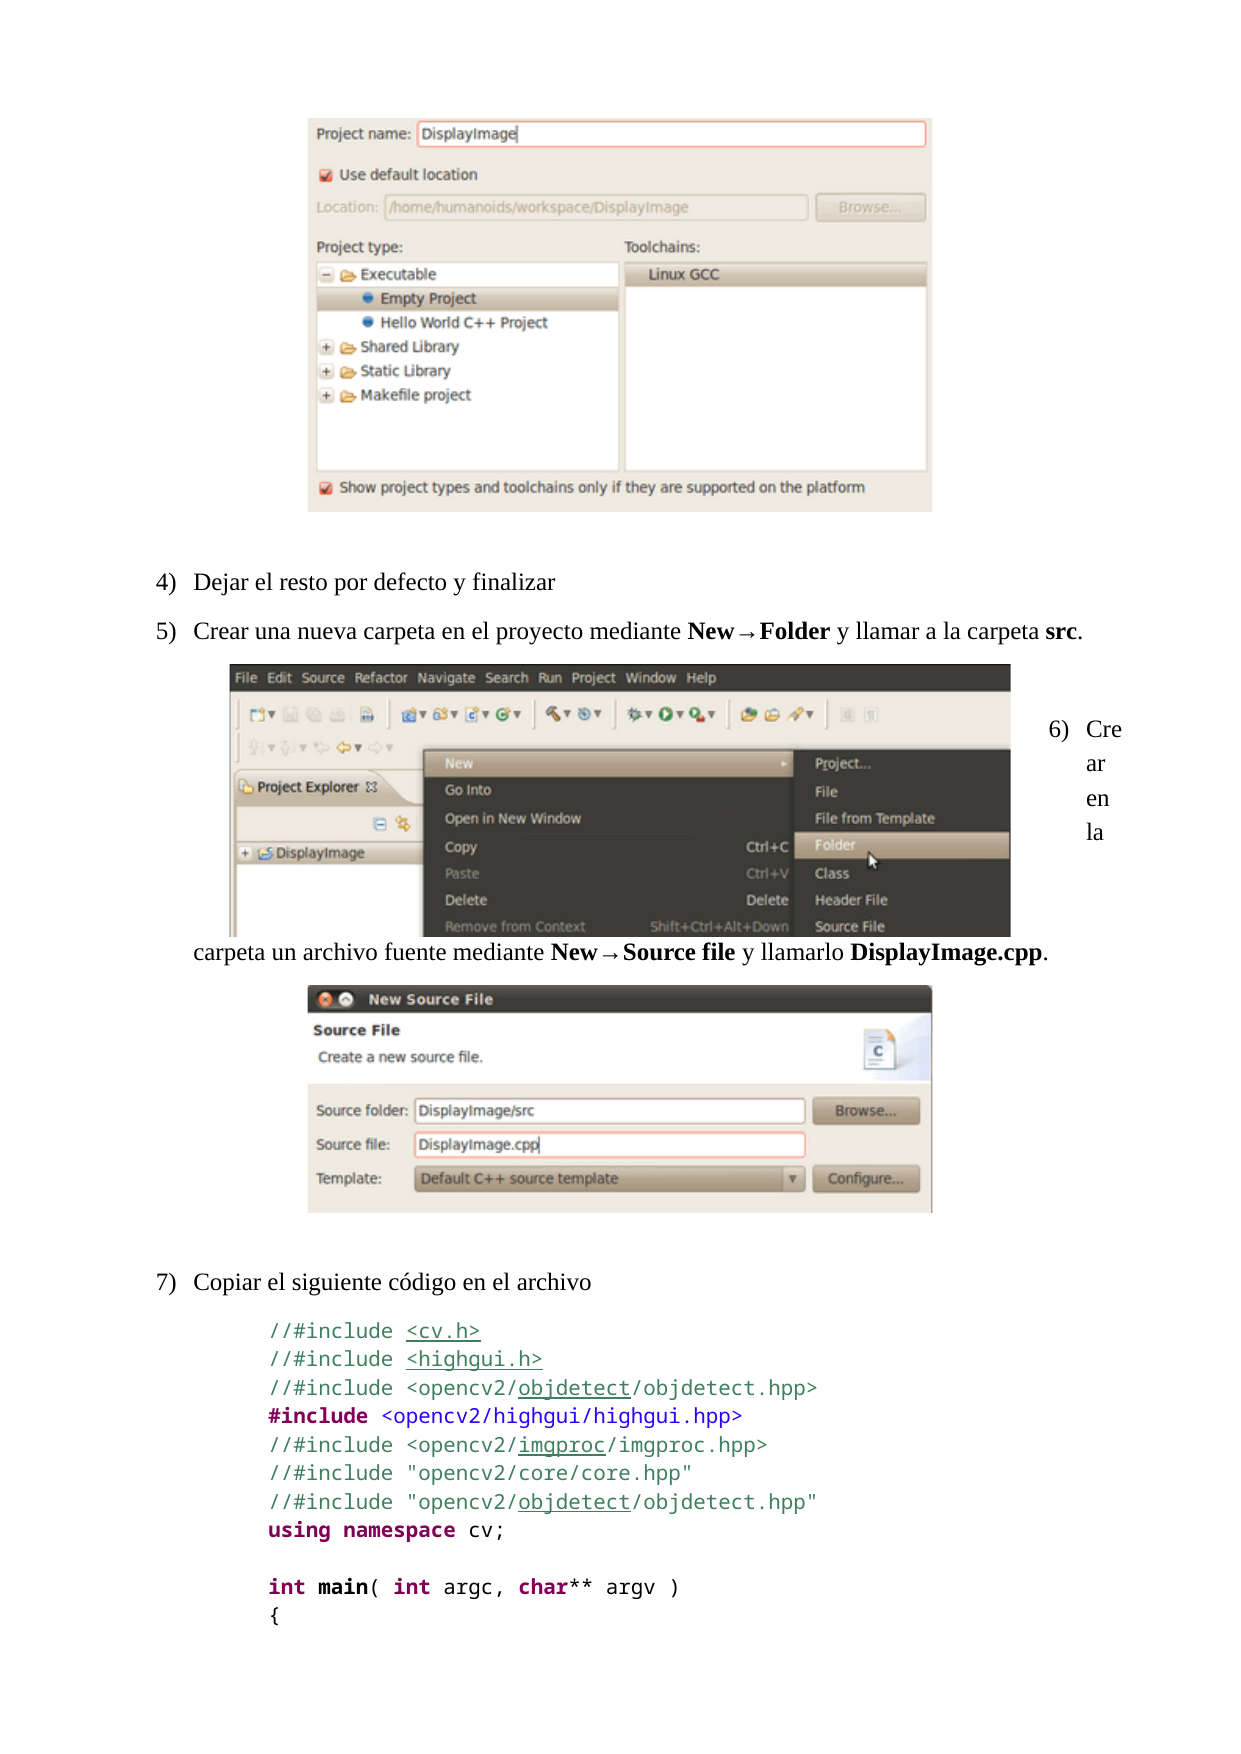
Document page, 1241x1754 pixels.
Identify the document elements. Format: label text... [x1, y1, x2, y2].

text using namespace cv; [268, 1515, 1122, 1544]
text //#include <opencv2/imgproc/imgproc.hpp> [268, 1430, 1122, 1458]
text { [268, 1601, 1122, 1629]
list Dejar el resto por defecto y finalizar [156, 567, 1122, 595]
text //#include <opencv2/objdetect/objdetect.hpp> [268, 1373, 1122, 1401]
text //#include <cv.h> [268, 1316, 1122, 1344]
list Crear en la carpeta un archivo fuente mediante New→Source file y llamarlo DisplayImage.cpp. [156, 714, 1122, 965]
list Crear una nueva carpeta en el proyecto mediante New→Folder y llamar a la carpeta src. [156, 616, 1122, 644]
text //#include "opencv2/objdetect/objdetect.hpp" [268, 1487, 1122, 1515]
text //#include <highgui.h> [268, 1344, 1122, 1373]
picture [229, 664, 1011, 937]
text //#include "opencv2/core/core.hpp" [268, 1458, 1122, 1487]
picture [307, 118, 933, 512]
picture [307, 985, 933, 1213]
list Copiar el siguiente código en el archivo [156, 1267, 1122, 1296]
text #include <opencv2/highgui/highgui.hpp> [268, 1401, 1122, 1430]
text int main( int argc, char** argv ) [268, 1572, 1122, 1601]
